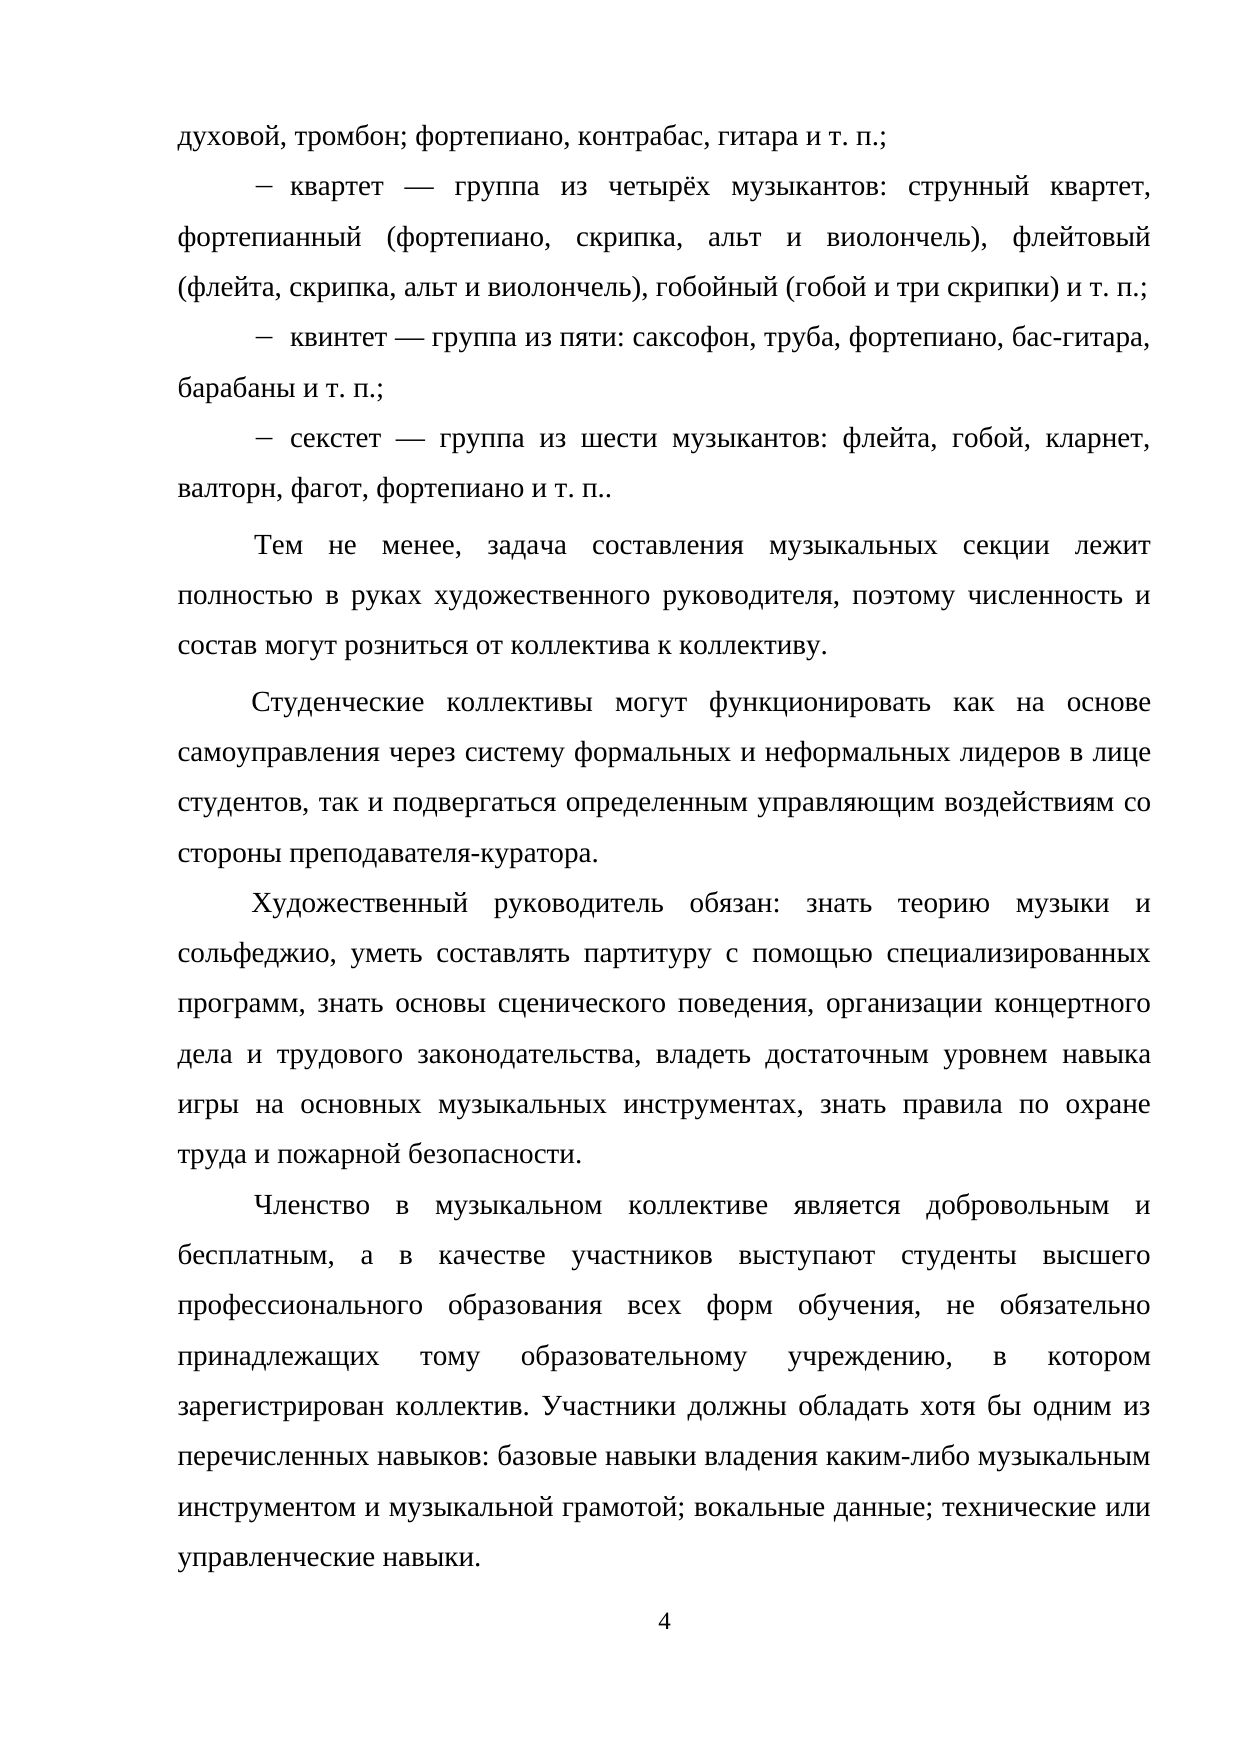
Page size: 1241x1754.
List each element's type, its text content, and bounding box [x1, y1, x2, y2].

list квартет — группа из четырёх музыкантов: струнный квартет, фортепианный (фортепиано, скрипка, альт и виолончель), флейтовый (флейта, скрипка, альт и виолончель), гобойный (гобой и три скрипки) и т. п.; [177, 168, 1152, 303]
list духовой, тромбон; фортепиано, контрабас, гитара и т. п.; [177, 118, 1152, 152]
list секстет — группа из шести музыкантов: флейта, гобой, кларнет, валторн, фагот, фортепиано и т. п.. [177, 420, 1152, 504]
text Тем не менее, задача составления музыкальных секции лежит полностью в руках художественного руководителя, поэтому численность и состав могут розниться от коллектива к коллективу. [177, 527, 1152, 661]
list квинтет — группа из пяти: саксофон, труба, фортепиано, бас-гитара, барабаны и т. п.; [177, 319, 1152, 403]
text Студенческие коллективы могут функционировать как на основе самоуправления через систему формальных и неформальных лидеров в лице студентов, так и подвергаться определенным управляющим воздействиям со стороны преподавателя-куратора. [177, 684, 1152, 868]
text Художественный руководитель обязан: знать теорию музыки и сольфеджио, уметь составлять партитуру с помощью специализированных программ, знать основы сценического поведения, организации концертного дела и трудового законодательства, владеть достаточным уровнем навыка игры на основных музыкальных инструментах, знать правила по охране труда и пожарной безопасности. [177, 885, 1152, 1170]
text Членство в музыкальном коллективе является добровольным и бесплатным, а в качестве участников выступают студенты высшего профессионального образования всех форм обучения, не обязательно принадлежащих тому образовательному учреждению, в котором зарегистрирован коллектив. Участники должны обладать хотя бы одним из перечисленных навыков: базовые навыки владения каким-либо музыкальным инструментом и музыкальной грамотой; вокальные данные; технические или управленческие навыки. [177, 1187, 1152, 1573]
